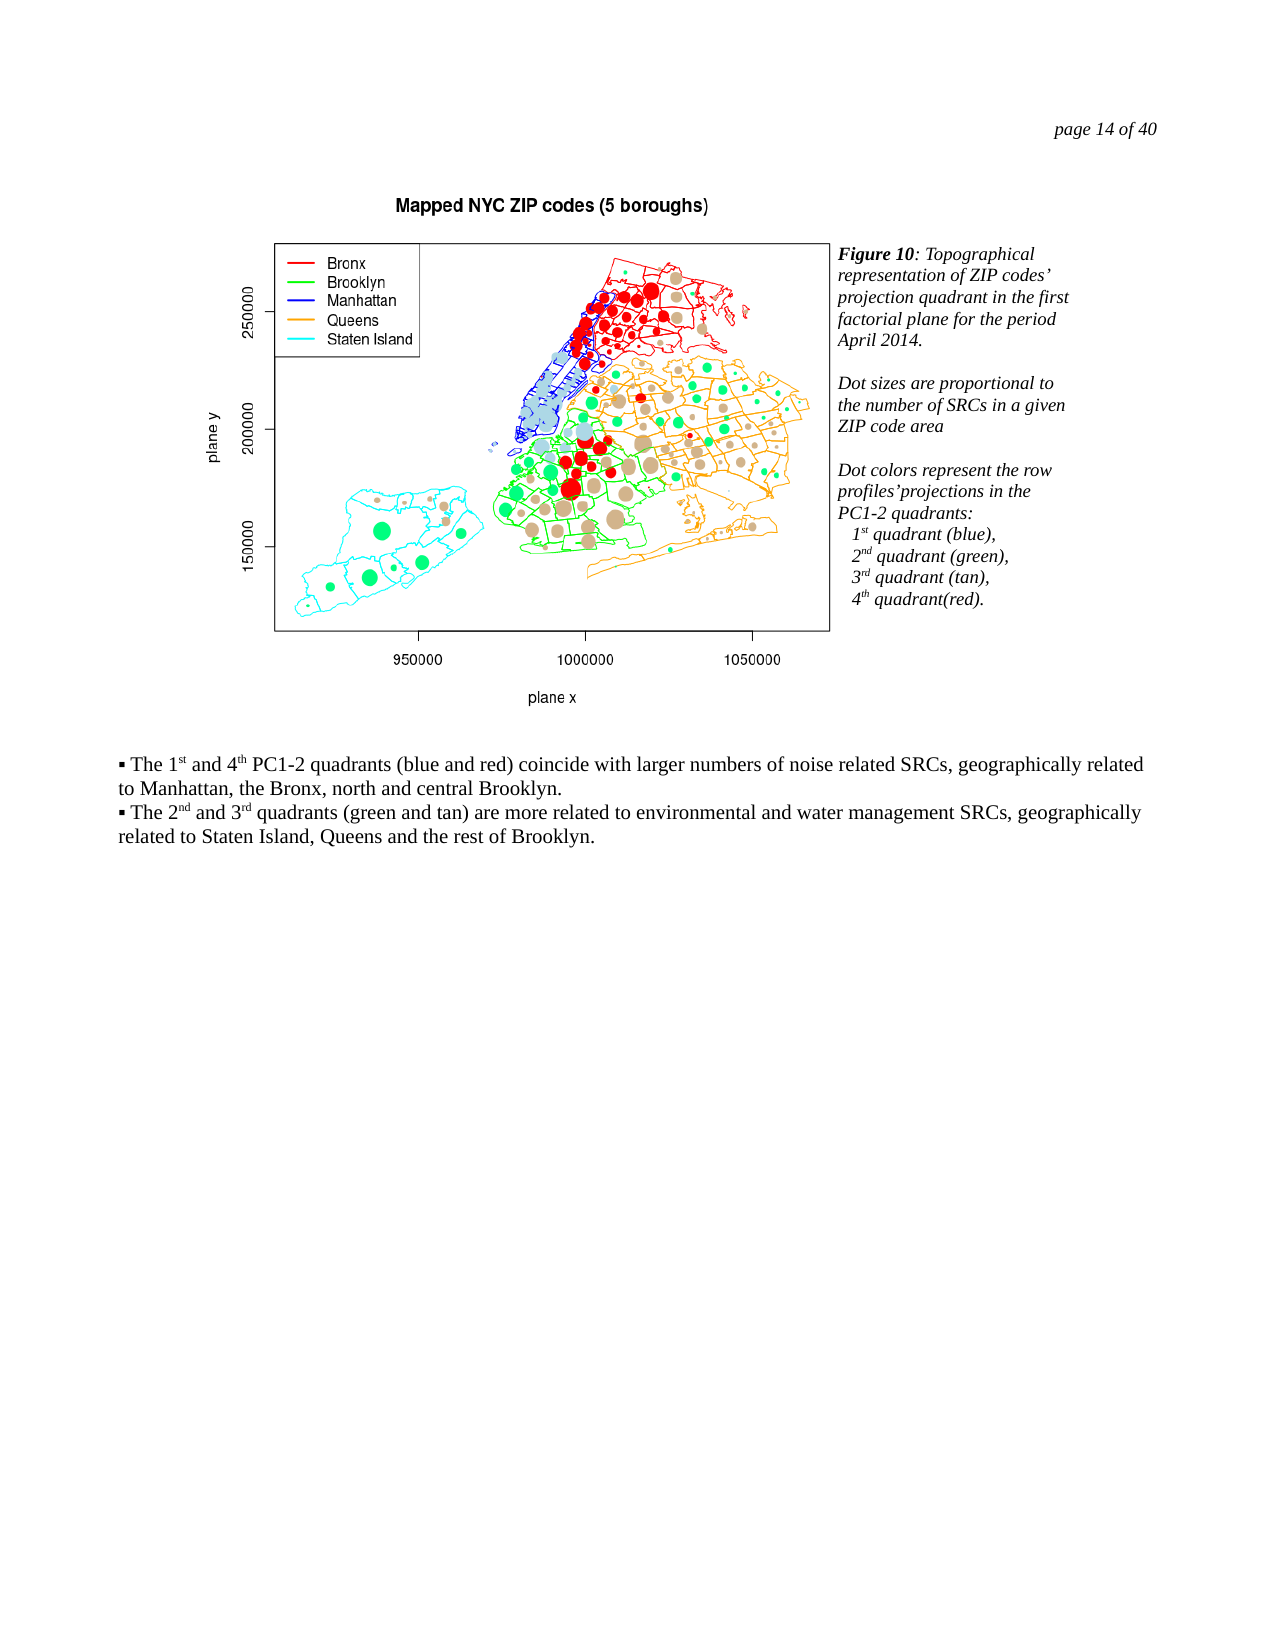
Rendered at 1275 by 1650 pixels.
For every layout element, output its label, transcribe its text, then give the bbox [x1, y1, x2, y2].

text Figure 10: Topographical representation of ZIP codes’ projection quadrant in the first factorial plane for the period April 2014. [838, 243, 1071, 351]
picture [205, 188, 838, 710]
text Dot colors represent the row profiles’projections in the PC1-2 quadrants: 1st quadrant (blue), 2nd quadrant (green), 3rd quadrant (tan), 4th quadrant(red). [838, 458, 1071, 609]
text ▪ The 1st and 4th PC1-2 quadrants (blue and red) coincide with larger numbers of noise related SRCs, geographically related to Manhattan, the Bronx, north and central Brooklyn. ▪ The 2nd and 3rd quadrants (green and tan) are more related to environmental and water management SRCs, geographically related to Staten Island, Queens and the rest of Brooklyn. [118, 177, 1157, 848]
text Dot sizes are proportional to the number of SRCs in a given ZIP code area [838, 372, 1071, 437]
